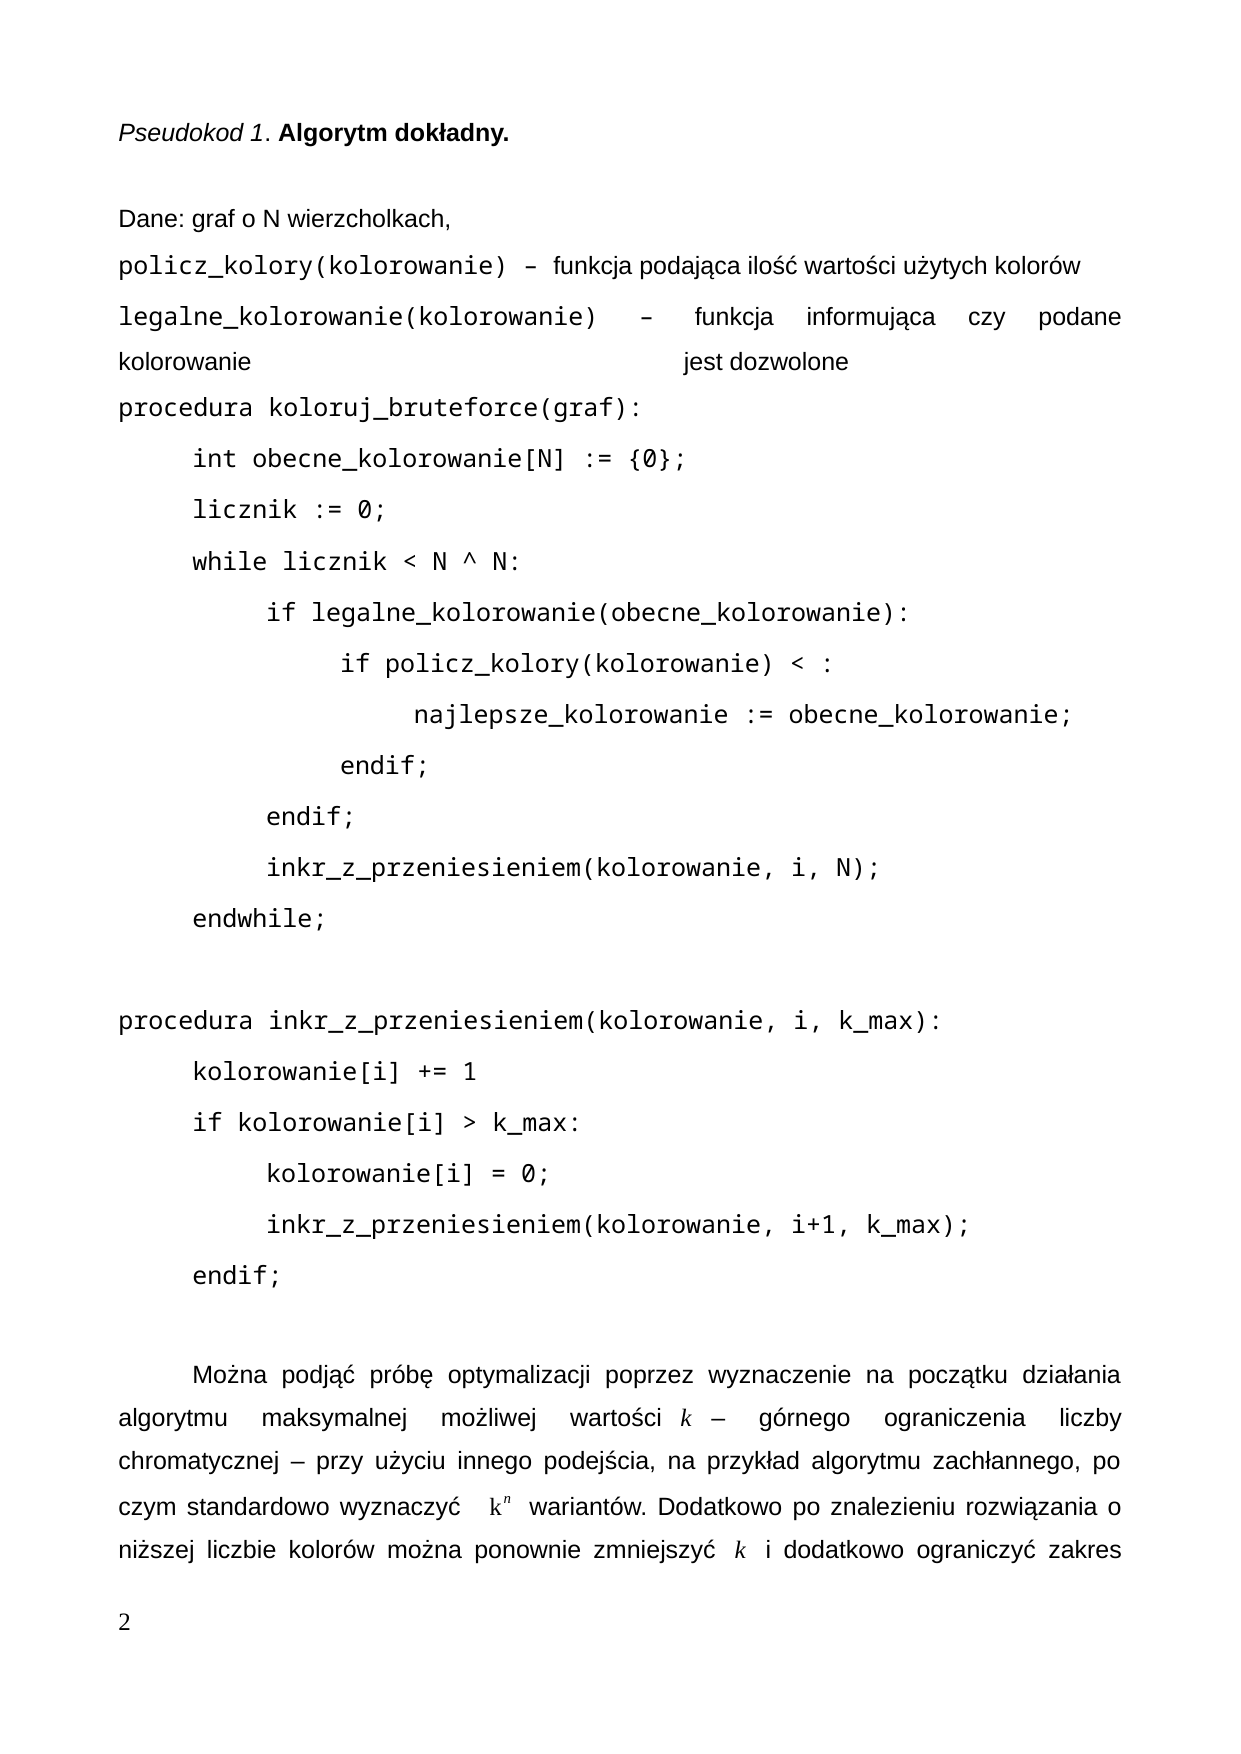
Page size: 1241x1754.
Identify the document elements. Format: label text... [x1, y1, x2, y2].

text int obecne_kolorowanie[N] := {0}; [118, 441, 1122, 475]
text if legalne_kolorowanie(obecne_kolorowanie): [118, 594, 1122, 628]
text Można podjąć próbę optymalizacji poprzez wyznaczenie na początku działania algorytmu maksymalnej możliwej wartości– górnego ograniczenia liczby chromatycznej – przy użyciu innego podejścia, na przykład algorytmu zachłannego, po czym standardowo wyznaczyć wariantów. Dodatkowo po znalezieniu rozwiązania o niższej liczbie kolorów można ponownie zmniejszyći dodatkowo ograniczyć zakres [118, 1360, 1122, 1564]
text if kolorowanie[i] > k_max: [118, 1105, 1122, 1139]
text procedura inkr_z_przeniesieniem(kolorowanie, i, k_max): [118, 1003, 1122, 1037]
text legalne_kolorowanie(kolorowanie) – funkcja informująca czy podane kolorowanie jest dozwolone [118, 298, 1122, 376]
text policz_kolory(kolorowanie) – funkcja podająca ilość wartości użytych kolorów [118, 247, 1122, 282]
text kolorowanie[i] = 0; [118, 1156, 1122, 1190]
text if policz_kolory(kolorowanie) < : [118, 645, 1122, 679]
text inkr_z_przeniesieniem(kolorowanie, i, N); [118, 849, 1122, 883]
text endif; [118, 747, 1122, 781]
text endif; [118, 798, 1122, 832]
text inkr_z_przeniesieniem(kolorowanie, i+1, k_max); [118, 1207, 1122, 1241]
text najlepsze_kolorowanie := obecne_kolorowanie; [118, 696, 1122, 730]
text procedura koloruj_bruteforce(graf): [118, 390, 1122, 424]
text endif; [118, 1258, 1122, 1292]
text Dane: graf o N wierzcholkach, [118, 204, 1122, 233]
text while licznik < N ^ N: [118, 543, 1122, 577]
text kolorowanie[i] += 1 [118, 1054, 1122, 1088]
text endwhile; [118, 901, 1122, 934]
text Pseudokod 1. Algorytm dokładny. [118, 118, 1122, 147]
text licznik := 0; [118, 492, 1122, 526]
